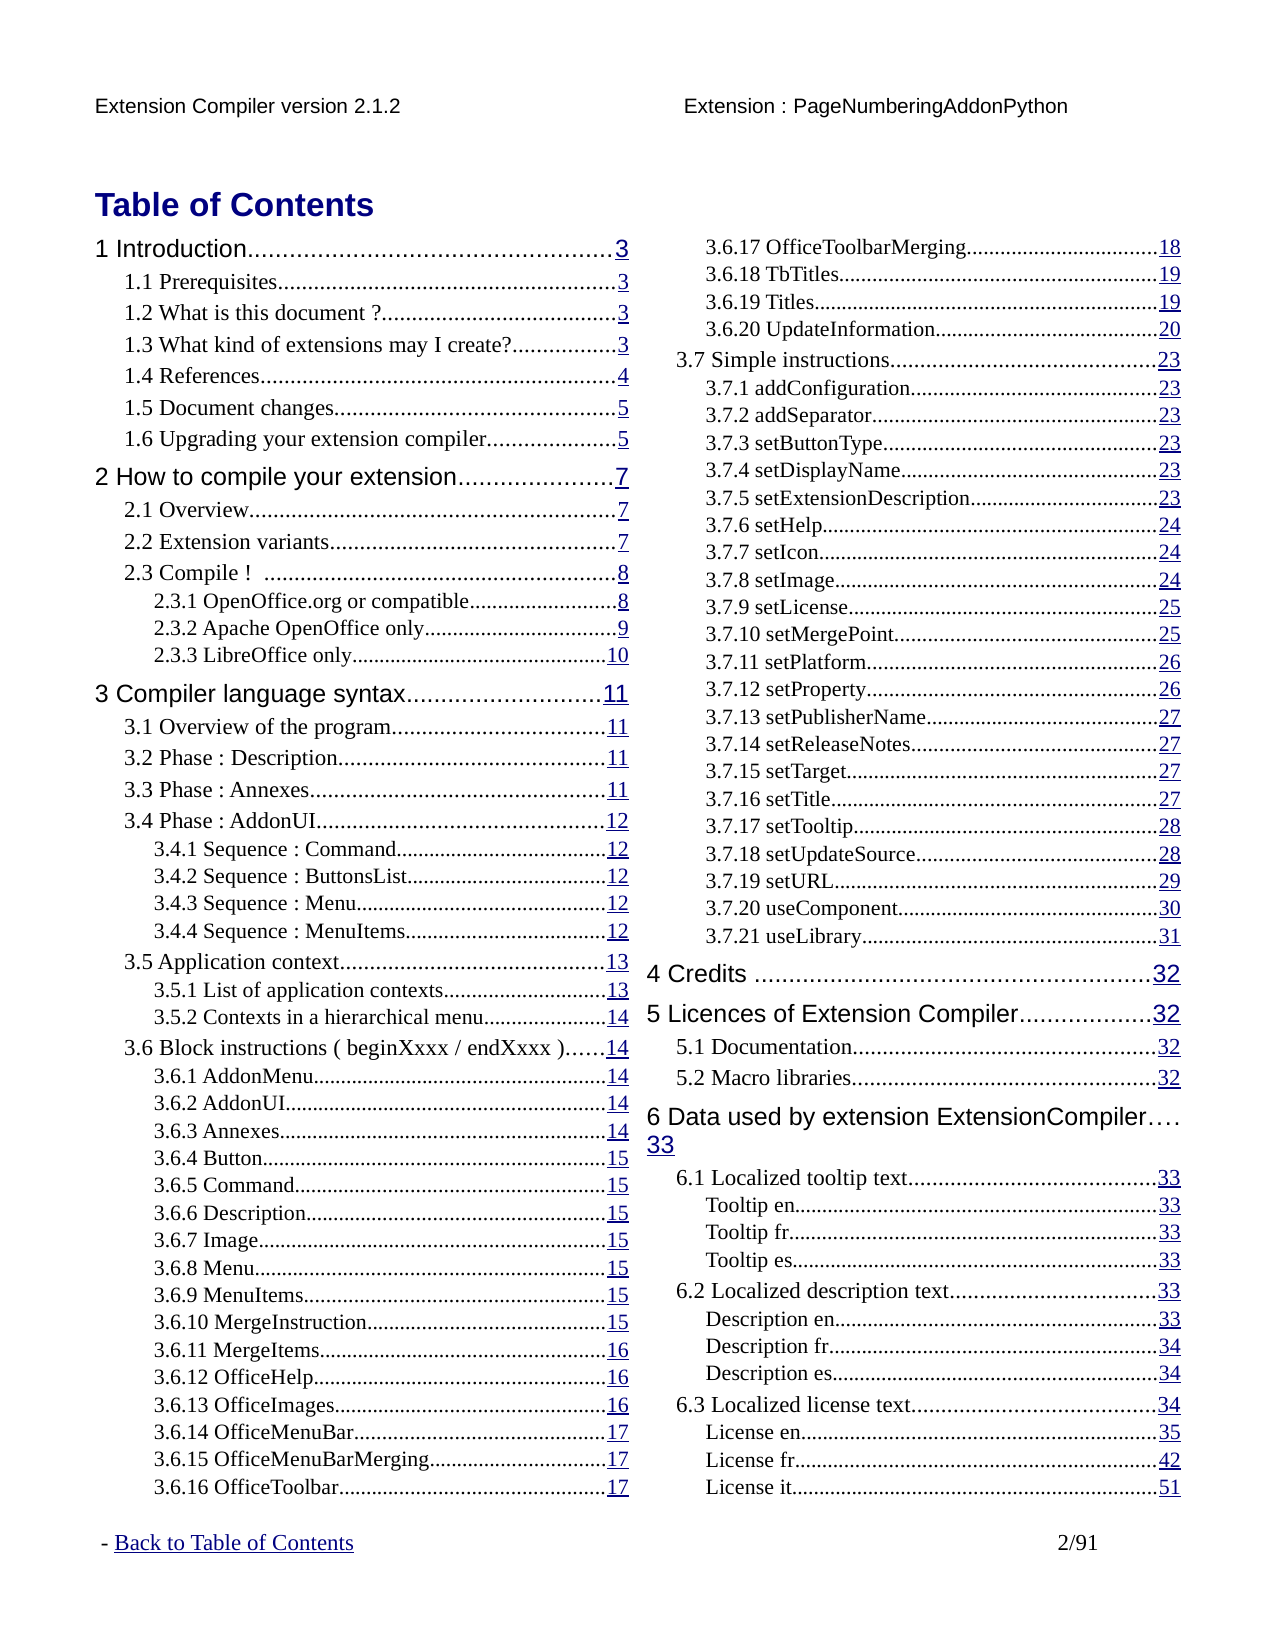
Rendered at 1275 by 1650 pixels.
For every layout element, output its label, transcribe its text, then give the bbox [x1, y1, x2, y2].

text 3.6.3 Annexes 14 [153, 1118, 629, 1143]
text 2.3.2 Apache OpenOffice only 9 [153, 616, 629, 641]
text 1.6 Upgrading your extension compiler 5 [124, 426, 629, 452]
text 3.6.15 OfficeMenuBarMerging 17 [153, 1447, 629, 1472]
text 3.6.19 Titles 19 [705, 289, 1181, 314]
text Tooltip en 33 [705, 1193, 1181, 1217]
text 1.2 What is this document ? 3 [124, 300, 629, 326]
text 3.7.21 useLibrary 31 [705, 924, 1181, 948]
text 3.7.5 setExtensionDescription 23 [705, 485, 1181, 510]
text 3.7.3 setButtonType 23 [705, 431, 1181, 455]
text Tooltip fr 33 [705, 1220, 1181, 1245]
text 5.2 Macro libraries 32 [676, 1065, 1181, 1091]
text 3.6.18 TbTitles 19 [705, 262, 1181, 287]
text 3.4.1 Sequence : Command 12 [153, 836, 629, 861]
text 1.1 Prerequisites 3 [124, 269, 629, 294]
text 3.7 Simple instructions 23 [676, 347, 1181, 373]
text 3.6.2 AddonUI 14 [153, 1091, 629, 1116]
text 3.6.11 MergeItems 16 [153, 1338, 629, 1362]
text 3.7.4 setDisplayName 23 [705, 458, 1181, 482]
text 6.2 Localized description text 33 [676, 1278, 1181, 1304]
text Tooltip es 33 [705, 1248, 1181, 1272]
text 1.3 What kind of extensions may I create? 3 [124, 332, 629, 357]
text 3.6.6 Description 15 [153, 1201, 629, 1225]
text 3.7.11 setPlatform 26 [705, 650, 1181, 674]
text License fr 42 [705, 1448, 1181, 1472]
text Description en 33 [705, 1307, 1181, 1331]
text 3.6.16 OfficeToolbar 17 [153, 1475, 629, 1499]
text Description fr 34 [705, 1334, 1181, 1358]
text 3.7.16 setTitle 27 [705, 787, 1181, 811]
text 3.7.8 setImage 24 [705, 568, 1181, 592]
text 3.5.2 Contexts in a hierarchical menu 14 [153, 1005, 629, 1029]
text 1.4 References 4 [124, 363, 629, 389]
text 3.6.12 OfficeHelp 16 [153, 1365, 629, 1389]
text License it 51 [705, 1475, 1181, 1499]
text 5 Licences of Extension Compiler 32 [646, 1000, 1181, 1028]
text 2 How to compile your extension 7 [94, 463, 629, 491]
subtitle Table of Contents [94, 186, 1181, 223]
text 3.4.4 Sequence : MenuItems 12 [153, 919, 629, 943]
text 3.4 Phase : AddonUI 12 [124, 808, 629, 833]
text 3.2 Phase : Description 11 [124, 745, 629, 771]
text 2.2 Extension variants 7 [124, 529, 629, 554]
text 3.4.2 Sequence : ButtonsList 12 [153, 864, 629, 888]
text 3.7.12 setProperty 26 [705, 677, 1181, 702]
text 3.4.3 Sequence : Menu 12 [153, 891, 629, 916]
text 3.7.17 setTooltip 28 [705, 814, 1181, 839]
text 3.7.2 addSeparator 23 [705, 403, 1181, 428]
text 3.6.4 Button 15 [153, 1146, 629, 1170]
text 2.3.3 LibreOffice only 10 [153, 643, 629, 668]
text 3.7.18 setUpdateSource 28 [705, 842, 1181, 866]
text 3.7.14 setReleaseNotes 27 [705, 732, 1181, 756]
text 3.5.1 List of application contexts 13 [153, 977, 629, 1002]
text 3.7.13 setPublisherName 27 [705, 704, 1181, 729]
text 6.3 Localized license text 34 [676, 1392, 1181, 1417]
text 2.3.1 OpenOffice.org or compatible 8 [153, 589, 629, 613]
text 3.7.15 setTarget 27 [705, 759, 1181, 784]
text 3.3 Phase : Annexes 11 [124, 777, 629, 802]
text 2.1 Overview 7 [124, 497, 629, 523]
text 3.7.10 setMergePoint 25 [705, 622, 1181, 647]
text 3.6 Block instructions ( beginXxxx / endXxxx ) 14 [124, 1035, 629, 1061]
text 6 Data used by extension ExtensionCompiler 33 [646, 1102, 1181, 1158]
text 1 Introduction 3 [94, 235, 629, 263]
text License en 35 [705, 1420, 1181, 1445]
text 3.6.1 AddonMenu 14 [153, 1064, 629, 1088]
text Description es 34 [705, 1361, 1181, 1386]
text 3.7.6 setHelp 24 [705, 513, 1181, 537]
text 3.6.7 Image 15 [153, 1228, 629, 1253]
text 3.6.14 OfficeMenuBar 17 [153, 1420, 629, 1444]
text 3.6.20 UpdateInformation 20 [705, 317, 1181, 341]
text 3.7.9 setLicense 25 [705, 595, 1181, 619]
text 6.1 Localized tooltip text 33 [676, 1164, 1181, 1190]
text 1.5 Document changes 5 [124, 394, 629, 420]
text 3.7.1 addConfiguration 23 [705, 376, 1181, 400]
text 3.7.7 setIcon 24 [705, 540, 1181, 565]
text 3.6.13 OfficeImages 16 [153, 1392, 629, 1417]
text 3 Compiler language syntax 11 [94, 680, 629, 708]
text 3.6.10 MergeInstruction 15 [153, 1310, 629, 1335]
text 2.3 Compile ! 8 [124, 560, 629, 586]
text 3.7.19 setURL 29 [705, 869, 1181, 893]
text 3.6.17 OfficeToolbarMerging 18 [705, 235, 1181, 259]
text 3.1 Overview of the program 11 [124, 714, 629, 739]
text 3.7.20 useComponent 30 [705, 896, 1181, 921]
text 4 Credits 32 [646, 960, 1181, 988]
text 5.1 Documentation 32 [676, 1034, 1181, 1059]
text 3.6.8 Menu 15 [153, 1256, 629, 1280]
text 3.6.5 Command 15 [153, 1173, 629, 1198]
text 3.6.9 MenuItems 15 [153, 1283, 629, 1307]
text 3.5 Application context 13 [124, 949, 629, 974]
